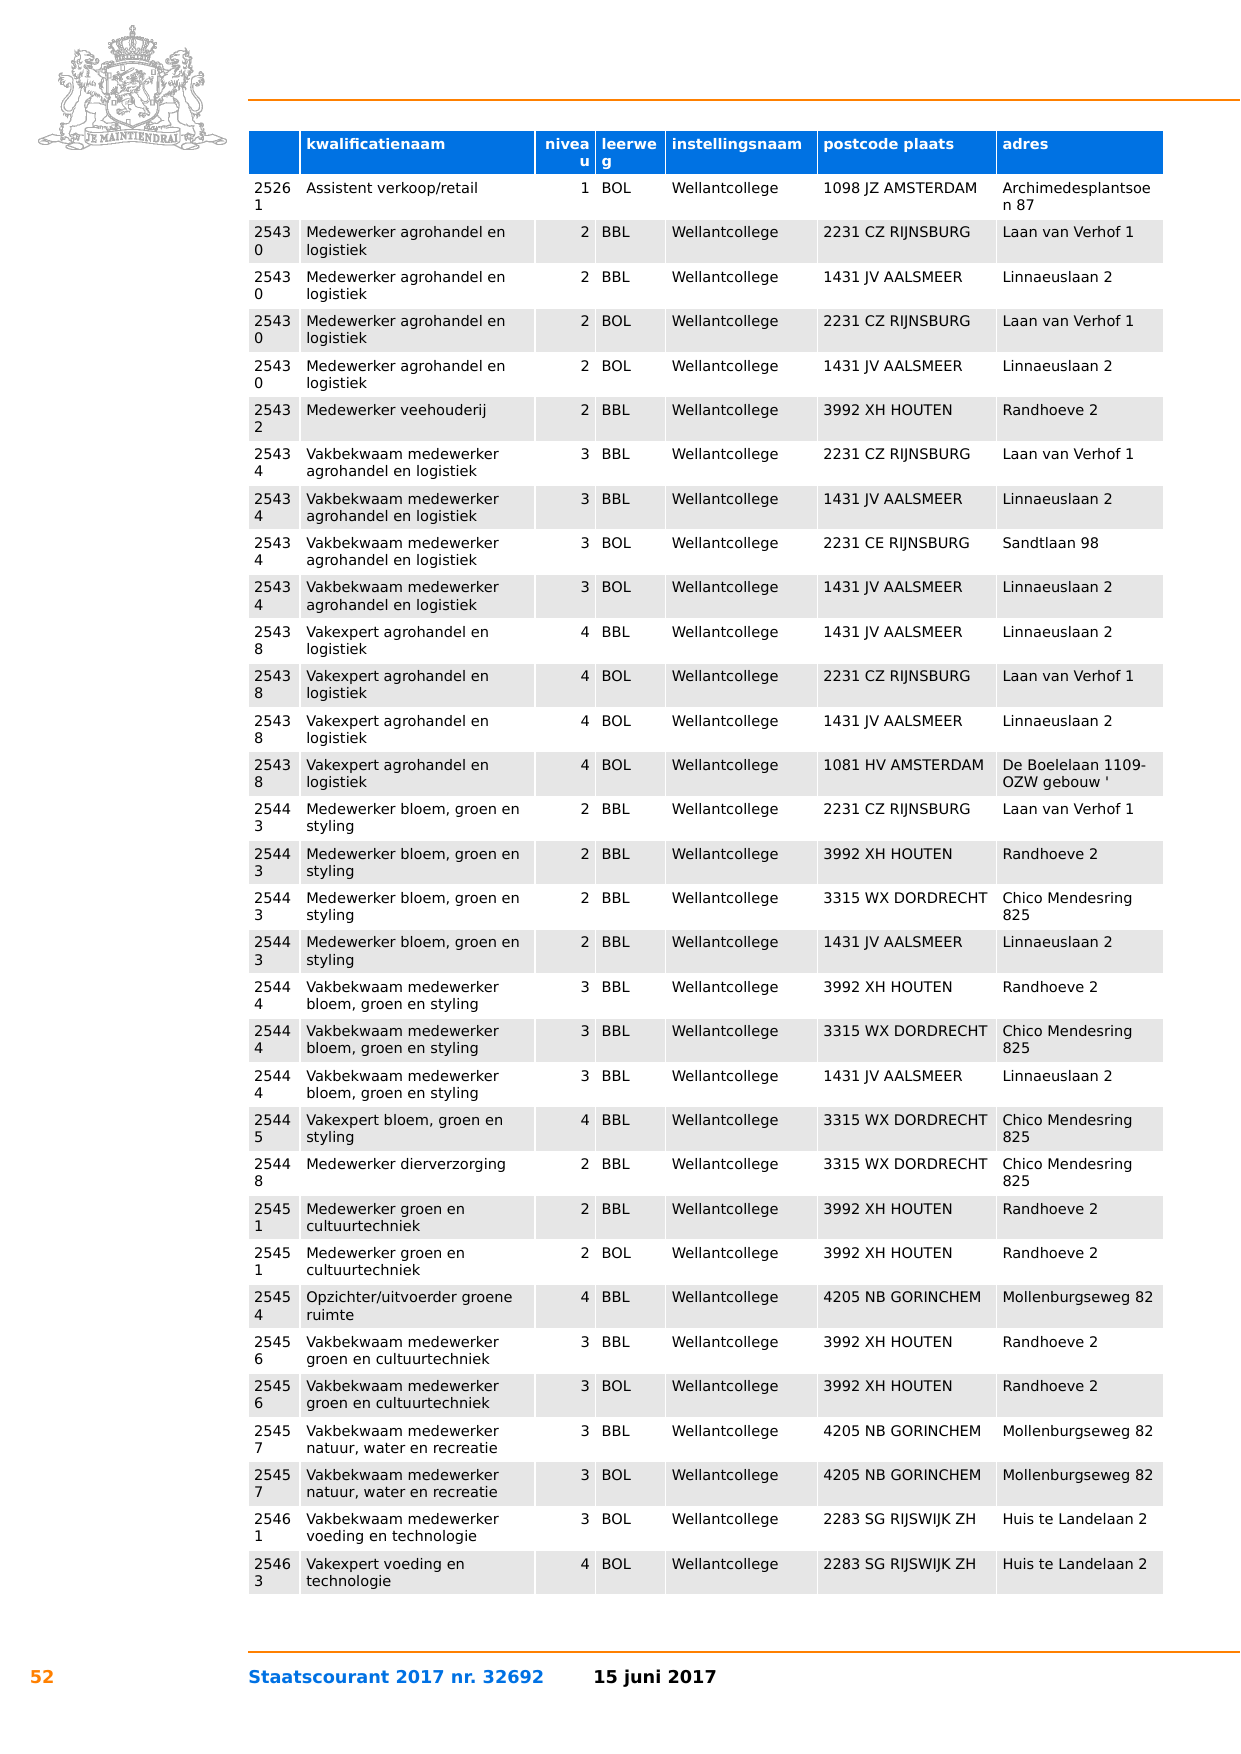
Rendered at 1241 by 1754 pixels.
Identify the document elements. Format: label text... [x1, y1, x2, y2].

table_cell 25434 [249, 530, 299, 574]
table_cell Vakbekwaam medewerker natuur, water en recreatie [301, 1418, 534, 1461]
table_cell Vakbekwaam medewerker agrohandel en logistiek [301, 530, 534, 574]
table_cell BBL [596, 1107, 665, 1151]
table_cell BOL [596, 708, 665, 751]
table_cell Linnaeuslaan 2 [997, 1063, 1163, 1106]
table_cell 2 [536, 264, 595, 307]
table_cell Wellantcollege [666, 619, 817, 662]
table_cell Linnaeuslaan 2 [997, 353, 1163, 396]
table_cell BBL [596, 885, 665, 929]
table_cell Assistent verkoop/retail [301, 175, 534, 219]
table_cell Wellantcollege [666, 885, 817, 929]
table_cell 2 [536, 309, 595, 352]
table_cell 3992 XH HOUTEN [818, 397, 996, 441]
table_cell Chico Mendesring 825 [997, 1019, 1163, 1062]
table_cell De Boelelaan 1109-OZW gebouw ' [997, 752, 1163, 796]
table_cell Wellantcollege [666, 1063, 817, 1106]
table_cell 3992 XH HOUTEN [818, 974, 996, 1017]
table_cell 1431 JV AALSMEER [818, 930, 996, 973]
table_cell 25444 [249, 974, 299, 1017]
table_cell 25451 [249, 1240, 299, 1284]
table_cell Medewerker agrohandel en logistiek [301, 353, 534, 396]
table_cell 25463 [249, 1551, 299, 1594]
table_cell Vakbekwaam medewerker bloem, groen en styling [301, 1063, 534, 1106]
table_cell Linnaeuslaan 2 [997, 708, 1163, 751]
table_cell 3315 WX DORDRECHT [818, 1107, 996, 1151]
table_cell 3315 WX DORDRECHT [818, 1152, 996, 1195]
table_cell Vakbekwaam medewerker agrohandel en logistiek [301, 486, 534, 529]
table_cell Wellantcollege [666, 353, 817, 396]
table_cell 25438 [249, 664, 299, 707]
table_cell 4 [536, 1551, 595, 1594]
table_cell BOL [596, 1374, 665, 1417]
table_cell Wellantcollege [666, 1374, 817, 1417]
table_cell 25430 [249, 220, 299, 263]
table_cell Vakexpert agrohandel en logistiek [301, 664, 534, 707]
table_cell 1431 JV AALSMEER [818, 264, 996, 307]
table_cell Vakbekwaam medewerker voeding en technologie [301, 1507, 534, 1550]
table_cell 25456 [249, 1374, 299, 1417]
table_cell 25457 [249, 1418, 299, 1461]
table_cell 2 [536, 841, 595, 884]
table_cell Wellantcollege [666, 930, 817, 973]
table_cell Wellantcollege [666, 1240, 817, 1284]
table_cell BBL [596, 974, 665, 1017]
table_cell Laan van Verhof 1 [997, 797, 1163, 840]
table_cell Medewerker groen en cultuurtechniek [301, 1240, 534, 1284]
table_cell 2 [536, 797, 595, 840]
table_cell Wellantcollege [666, 752, 817, 796]
table_cell Laan van Verhof 1 [997, 309, 1163, 352]
table_header postcode plaats [818, 131, 996, 174]
table_cell 25430 [249, 264, 299, 307]
table_cell 2231 CZ RIJNSBURG [818, 797, 996, 840]
table_cell BBL [596, 1329, 665, 1372]
table_cell Wellantcollege [666, 841, 817, 884]
table_cell Laan van Verhof 1 [997, 664, 1163, 707]
table_cell BBL [596, 841, 665, 884]
table_cell Linnaeuslaan 2 [997, 930, 1163, 973]
table_cell Wellantcollege [666, 797, 817, 840]
table_cell 2 [536, 397, 595, 441]
table_cell Vakbekwaam medewerker bloem, groen en styling [301, 1019, 534, 1062]
table_cell Wellantcollege [666, 486, 817, 529]
table_cell 2231 CZ RIJNSBURG [818, 220, 996, 263]
table_cell Medewerker agrohandel en logistiek [301, 309, 534, 352]
table_header instellingsnaam [666, 131, 817, 174]
table_cell Vakexpert agrohandel en logistiek [301, 708, 534, 751]
table_cell 25438 [249, 752, 299, 796]
table_cell 3 [536, 575, 595, 618]
table_cell 25438 [249, 708, 299, 751]
table_cell Wellantcollege [666, 530, 817, 574]
table_cell 2231 CZ RIJNSBURG [818, 664, 996, 707]
table_cell Wellantcollege [666, 442, 817, 485]
table_cell Medewerker bloem, groen en styling [301, 885, 534, 929]
table_cell Wellantcollege [666, 264, 817, 307]
table_cell Vakbekwaam medewerker agrohandel en logistiek [301, 575, 534, 618]
table_cell BBL [596, 1418, 665, 1461]
table_cell BOL [596, 575, 665, 618]
table_cell Medewerker agrohandel en logistiek [301, 264, 534, 307]
table_cell BBL [596, 220, 665, 263]
table_header kwalificatienaam [301, 131, 534, 174]
table_cell 25443 [249, 797, 299, 840]
table_cell 3 [536, 1019, 595, 1062]
table_cell 1431 JV AALSMEER [818, 575, 996, 618]
table_cell BOL [596, 1462, 665, 1506]
table_cell 2231 CE RIJNSBURG [818, 530, 996, 574]
table_cell 3992 XH HOUTEN [818, 841, 996, 884]
table_cell 2283 SG RIJSWIJK ZH [818, 1551, 996, 1594]
table_cell 25261 [249, 175, 299, 219]
table_cell 3 [536, 486, 595, 529]
table_header leerweg [596, 131, 665, 174]
table_cell 3 [536, 1063, 595, 1106]
table_cell 25445 [249, 1107, 299, 1151]
table_cell 4 [536, 619, 595, 662]
table_cell Wellantcollege [666, 1418, 817, 1461]
table_cell 25443 [249, 930, 299, 973]
table_cell Wellantcollege [666, 1507, 817, 1550]
table_cell Randhoeve 2 [997, 974, 1163, 1017]
table_cell Randhoeve 2 [997, 841, 1163, 884]
table_cell 1431 JV AALSMEER [818, 1063, 996, 1106]
table_cell Wellantcollege [666, 1462, 817, 1506]
table_cell 25461 [249, 1507, 299, 1550]
table_cell 3 [536, 442, 595, 485]
table_cell 3992 XH HOUTEN [818, 1196, 996, 1239]
table_cell Wellantcollege [666, 974, 817, 1017]
table_cell 25444 [249, 1063, 299, 1106]
table_cell Chico Mendesring 825 [997, 1107, 1163, 1151]
table_cell 1 [536, 175, 595, 219]
table_cell Huis te Landelaan 2 [997, 1551, 1163, 1594]
table_cell Wellantcollege [666, 1196, 817, 1239]
table_cell 4205 NB GORINCHEM [818, 1418, 996, 1461]
table_cell Medewerker bloem, groen en styling [301, 797, 534, 840]
table_cell 4205 NB GORINCHEM [818, 1462, 996, 1506]
table_cell 25430 [249, 309, 299, 352]
table_cell 3315 WX DORDRECHT [818, 1019, 996, 1062]
table_cell Wellantcollege [666, 575, 817, 618]
table_cell BBL [596, 1285, 665, 1328]
table_cell 3992 XH HOUTEN [818, 1329, 996, 1372]
table_cell 3 [536, 1507, 595, 1550]
table_cell BBL [596, 264, 665, 307]
table_cell 25434 [249, 486, 299, 529]
table_cell BOL [596, 1507, 665, 1550]
table_cell 3 [536, 1462, 595, 1506]
table_cell 2 [536, 930, 595, 973]
table_cell Randhoeve 2 [997, 1240, 1163, 1284]
table_cell Wellantcollege [666, 309, 817, 352]
table_cell Mollenburgseweg 82 [997, 1285, 1163, 1328]
table_cell Vakbekwaam medewerker bloem, groen en styling [301, 974, 534, 1017]
table_cell 3 [536, 1374, 595, 1417]
table_cell Wellantcollege [666, 708, 817, 751]
table_cell 25432 [249, 397, 299, 441]
table_cell BOL [596, 1551, 665, 1594]
table_cell 3 [536, 1329, 595, 1372]
table_cell Linnaeuslaan 2 [997, 575, 1163, 618]
table_cell 4 [536, 1285, 595, 1328]
table_cell BOL [596, 1240, 665, 1284]
table_cell Vakexpert agrohandel en logistiek [301, 752, 534, 796]
table_cell BOL [596, 309, 665, 352]
table_cell 3992 XH HOUTEN [818, 1374, 996, 1417]
table_cell Wellantcollege [666, 1551, 817, 1594]
table_cell Vakbekwaam medewerker groen en cultuurtechniek [301, 1329, 534, 1372]
table_cell BBL [596, 442, 665, 485]
table_cell Medewerker dierverzorging [301, 1152, 534, 1195]
table_cell 4 [536, 752, 595, 796]
table_cell 1081 HV AMSTERDAM [818, 752, 996, 796]
table_cell 4205 NB GORINCHEM [818, 1285, 996, 1328]
table_cell Medewerker bloem, groen en styling [301, 841, 534, 884]
picture [38, 25, 227, 150]
table_cell 2231 CZ RIJNSBURG [818, 309, 996, 352]
table_cell Wellantcollege [666, 1329, 817, 1372]
table_cell 1431 JV AALSMEER [818, 353, 996, 396]
table_cell BBL [596, 1152, 665, 1195]
table_cell Chico Mendesring 825 [997, 1152, 1163, 1195]
table_cell Medewerker groen en cultuurtechniek [301, 1196, 534, 1239]
table_cell Chico Mendesring 825 [997, 885, 1163, 929]
table_cell BBL [596, 1019, 665, 1062]
table_cell BBL [596, 486, 665, 529]
table_cell 25438 [249, 619, 299, 662]
table_cell BBL [596, 1063, 665, 1106]
table_cell Wellantcollege [666, 1019, 817, 1062]
table_cell BBL [596, 619, 665, 662]
table_cell 2 [536, 353, 595, 396]
table_cell 3 [536, 1418, 595, 1461]
table_cell Vakexpert voeding en technologie [301, 1551, 534, 1594]
table_cell 2 [536, 220, 595, 263]
table_cell BOL [596, 664, 665, 707]
table_cell 4 [536, 1107, 595, 1151]
table_cell BBL [596, 930, 665, 973]
table_cell Wellantcollege [666, 175, 817, 219]
table_cell Laan van Verhof 1 [997, 220, 1163, 263]
table_cell Opzichter/uitvoerder groene ruimte [301, 1285, 534, 1328]
table_cell 25451 [249, 1196, 299, 1239]
table_cell 3 [536, 974, 595, 1017]
table_cell 2 [536, 1240, 595, 1284]
table_cell Vakbekwaam medewerker agrohandel en logistiek [301, 442, 534, 485]
table_cell 25430 [249, 353, 299, 396]
table_cell Mollenburgseweg 82 [997, 1462, 1163, 1506]
table_cell Wellantcollege [666, 397, 817, 441]
table_cell Sandtlaan 98 [997, 530, 1163, 574]
table_cell Randhoeve 2 [997, 1196, 1163, 1239]
table_cell BOL [596, 353, 665, 396]
table_cell 25443 [249, 841, 299, 884]
table_cell 3315 WX DORDRECHT [818, 885, 996, 929]
table_cell BOL [596, 752, 665, 796]
table_cell BBL [596, 1196, 665, 1239]
table_cell Linnaeuslaan 2 [997, 264, 1163, 307]
table_cell 4 [536, 708, 595, 751]
table_cell BBL [596, 397, 665, 441]
table_cell Randhoeve 2 [997, 397, 1163, 441]
table_cell Randhoeve 2 [997, 1374, 1163, 1417]
table_cell 2 [536, 1152, 595, 1195]
table_cell Wellantcollege [666, 220, 817, 263]
table_cell Vakbekwaam medewerker groen en cultuurtechniek [301, 1374, 534, 1417]
table_cell Mollenburgseweg 82 [997, 1418, 1163, 1461]
table_cell Archimedesplantsoen 87 [997, 175, 1163, 219]
table_cell 25434 [249, 575, 299, 618]
table_cell Huis te Landelaan 2 [997, 1507, 1163, 1550]
table_cell Linnaeuslaan 2 [997, 486, 1163, 529]
table_cell Vakbekwaam medewerker natuur, water en recreatie [301, 1462, 534, 1506]
table_cell 1431 JV AALSMEER [818, 486, 996, 529]
table_cell Wellantcollege [666, 1285, 817, 1328]
table_cell 25444 [249, 1019, 299, 1062]
table_cell Wellantcollege [666, 664, 817, 707]
table_cell 25454 [249, 1285, 299, 1328]
table_cell 3992 XH HOUTEN [818, 1240, 996, 1284]
table_header adres [997, 131, 1163, 174]
table_cell 1098 JZ AMSTERDAM [818, 175, 996, 219]
table_cell 2 [536, 1196, 595, 1239]
table_cell Vakexpert bloem, groen en styling [301, 1107, 534, 1151]
table_cell Wellantcollege [666, 1107, 817, 1151]
table_cell 25456 [249, 1329, 299, 1372]
table_cell BBL [596, 797, 665, 840]
table_header niveau [536, 131, 595, 174]
table_cell 25443 [249, 885, 299, 929]
table_cell 4 [536, 664, 595, 707]
table_cell 2231 CZ RIJNSBURG [818, 442, 996, 485]
table_cell Medewerker agrohandel en logistiek [301, 220, 534, 263]
table_cell Medewerker bloem, groen en styling [301, 930, 534, 973]
table_cell BOL [596, 175, 665, 219]
table_cell Wellantcollege [666, 1152, 817, 1195]
table_cell Medewerker veehouderij [301, 397, 534, 441]
table_header [249, 131, 299, 174]
table_cell BOL [596, 530, 665, 574]
table_cell 25457 [249, 1462, 299, 1506]
table_cell 1431 JV AALSMEER [818, 708, 996, 751]
table_cell Randhoeve 2 [997, 1329, 1163, 1372]
table_cell 25434 [249, 442, 299, 485]
table_cell 1431 JV AALSMEER [818, 619, 996, 662]
table_cell 25448 [249, 1152, 299, 1195]
table_cell 2283 SG RIJSWIJK ZH [818, 1507, 996, 1550]
table_cell Linnaeuslaan 2 [997, 619, 1163, 662]
table_cell 2 [536, 885, 595, 929]
table_cell 3 [536, 530, 595, 574]
table_cell Vakexpert agrohandel en logistiek [301, 619, 534, 662]
table_cell Laan van Verhof 1 [997, 442, 1163, 485]
